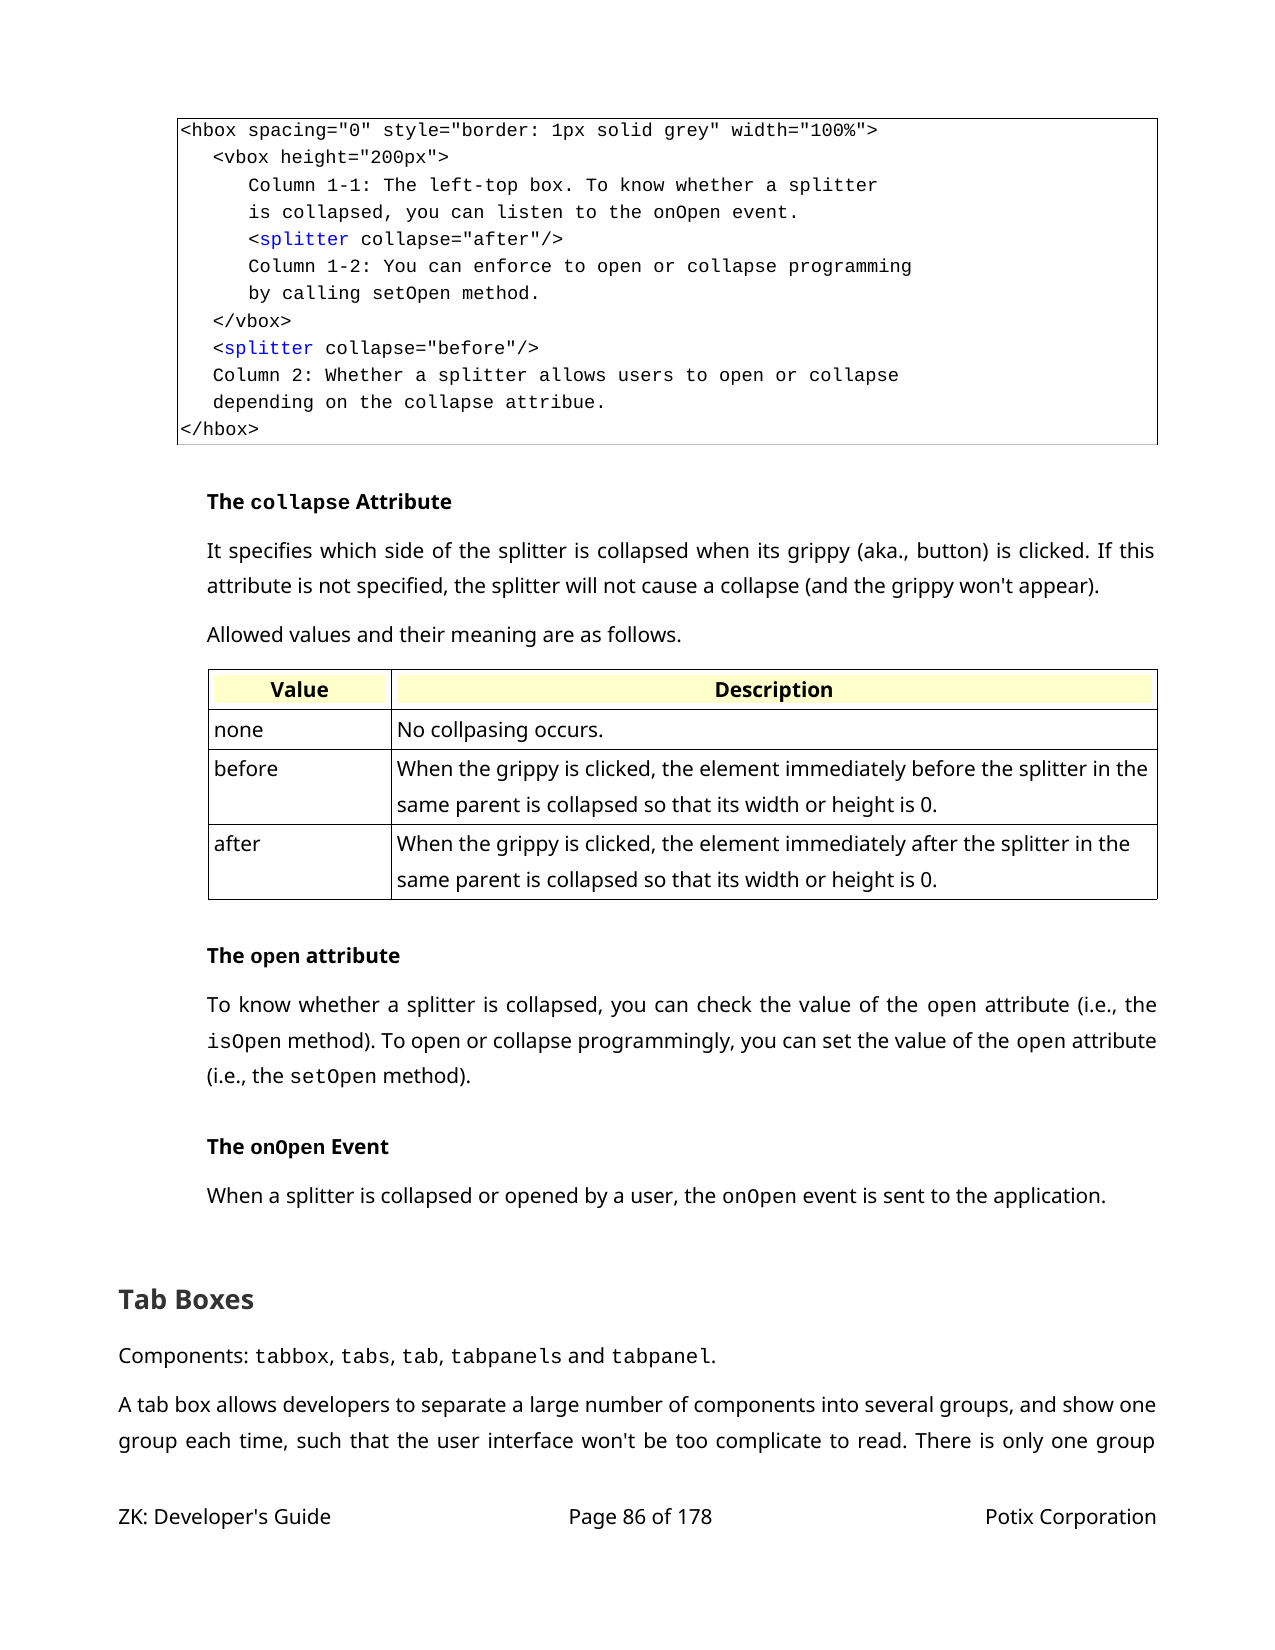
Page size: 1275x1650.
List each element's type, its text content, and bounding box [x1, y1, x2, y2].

text Allowed values and their meaning are as follows. [207, 620, 1157, 648]
table_cell none [209, 710, 391, 749]
text When a splitter is collapsed or opened by a user, the onOpen event is sent to the application. [207, 1182, 1157, 1210]
text Components: tabbox, tabs, tab, tabpanels and tabpanel. [118, 1341, 1157, 1370]
text It specifies which side of the splitter is collapsed when its grippy (aka., button) is clicked. If this attribute is not specified, the splitter will not cause a collapse (and the grippy won't appear). [207, 536, 1157, 599]
text Column 1-1: The left-top box. To know whether a splitter [178, 172, 1157, 197]
text depending on the collapse attribue. [178, 390, 1157, 414]
text <splitter collapse="before"/> [178, 336, 1157, 360]
subtitle The open attribute [207, 941, 1157, 970]
subtitle The onOpen Event [207, 1132, 1157, 1161]
subtitle Tab Boxes [118, 1281, 1157, 1318]
text </vbox> [178, 308, 1157, 333]
table_cell No collpasing occurs. [392, 710, 1157, 749]
table_cell before [209, 750, 391, 824]
text by calling setOpen method. [178, 281, 1157, 306]
text <hbox spacing="0" style="border: 1px solid grey" width="100%"> [178, 119, 1157, 142]
table_header Value [209, 670, 391, 709]
text </hbox> [178, 417, 1157, 444]
text is collapsed, you can listen to the onOpen event. [178, 200, 1157, 224]
table_cell When the grippy is clicked, the element immediately after the splitter in the same parent is collapsed so that its width or height is 0. [392, 825, 1157, 899]
table_cell after [209, 825, 391, 899]
table_header Description [392, 670, 1157, 709]
text Column 1-2: You can enforce to open or collapse programming [178, 254, 1157, 278]
text <vbox height="200px"> [178, 145, 1157, 169]
text To know whether a splitter is collapsed, you can check the value of the open attribute (i.e., the isOpen method). To open or collapse programmingly, you can set the value of the open attribute (i.e., the setOpen method). [207, 990, 1157, 1090]
text Column 2: Whether a splitter allows users to open or collapse [178, 363, 1157, 387]
text A tab box allows developers to separate a large number of components into several groups, and show one group each time, such that the user interface won't be too complicate to read. There is only one group [118, 1391, 1157, 1454]
table_cell When the grippy is clicked, the element immediately before the splitter in the same parent is collapsed so that its width or height is 0. [392, 750, 1157, 824]
subtitle The collapse Attribute [207, 487, 1157, 516]
text <splitter collapse="after"/> [178, 227, 1157, 251]
